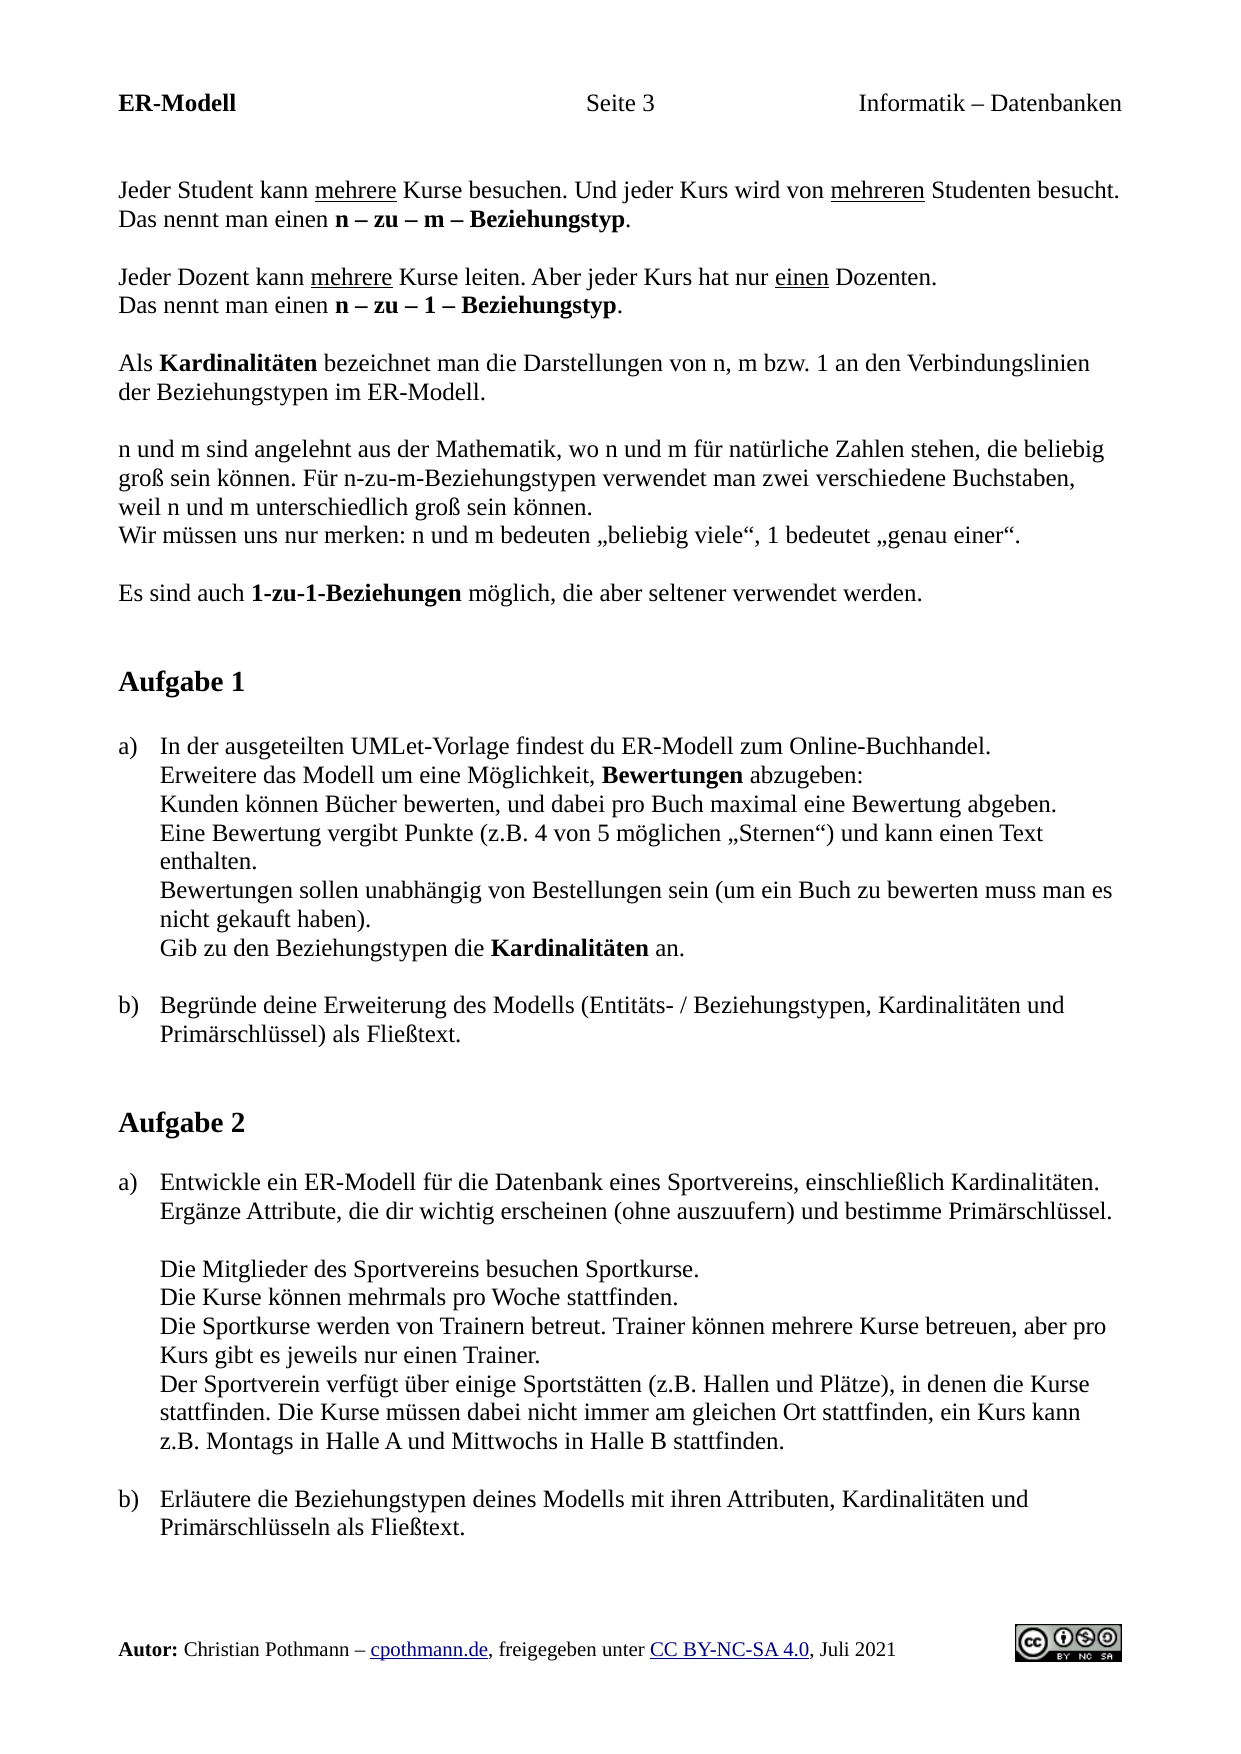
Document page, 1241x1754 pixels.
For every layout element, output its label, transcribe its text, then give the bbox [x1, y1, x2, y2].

text Autor: Christian Pothmann – cpothmann.de, freigegeben unter CC BY-NC-SA 4.0, Juli 2021 [118, 1637, 1015, 1661]
text Als Kardinalitäten bezeichnet man die Darstellungen von n, m bzw. 1 an den Verbindungslinien der Beziehungstypen im ER-Modell. [118, 348, 1122, 406]
text Aufgabe 1 [118, 664, 1122, 698]
text Aufgabe 2 [118, 1105, 1122, 1139]
list Entwickle ein ER-Modell für die Datenbank eines Sportvereins, einschließlich Kardinalitäten. Ergänze Attribute, die dir wichtig erscheinen (ohne auszuufern) und bestimme Primärschlüssel. Die Mitglieder des Sportvereins besuchen Sportkurse. Die Kurse können mehrmals pro Woche stattfinden. Die Sportkurse werden von Trainern betreut. Trainer können mehrere Kurse betreuen, aber pro Kurs gibt es jeweils nur einen Trainer. Der Sportverein verfügt über einige Sportstätten (z.B. Hallen und Plätze), in denen die Kurse stattfinden. Die Kurse müssen dabei nicht immer am gleichen Ort stattfinden, ein Kurs kann z.B. Montags in Halle A und Mittwochs in Halle B stattfinden. [118, 1167, 1122, 1455]
text Jeder Dozent kann mehrere Kurse leiten. Aber jeder Kurs hat nur einen Dozenten. Das nennt man einen n – zu – 1 – Beziehungstyp. [118, 262, 1122, 319]
text n und m sind angelehnt aus der Mathematik, wo n und m für natürliche Zahlen stehen, die beliebig groß sein können. Für n-zu-m-Beziehungstypen verwendet man zwei verschiedene Buchstaben, weil n und m unterschiedlich groß sein können. [118, 434, 1122, 521]
list Begründe deine Erweiterung des Modells (Entitäts- / Beziehungstypen, Kardinalitäten und Primärschlüssel) als Fließtext. [118, 990, 1122, 1048]
list In der ausgeteilten UMLet-Vorlage findest du ER-Modell zum Online-Buchhandel. Erweitere das Modell um eine Möglichkeit, Bewertungen abzugeben: Kunden können Bücher bewerten, und dabei pro Buch maximal eine Bewertung abgeben. Eine Bewertung vergibt Punkte (z.B. 4 von 5 möglichen „Sternen“) und kann einen Text enthalten. Bewertungen sollen unabhängig von Bestellungen sein (um ein Buch zu bewerten muss man es nicht gekauft haben). Gib zu den Beziehungstypen die Kardinalitäten an. [118, 731, 1122, 961]
list Erläutere die Beziehungstypen deines Modells mit ihren Attributen, Kardinalitäten und Primärschlüsseln als Fließtext. [118, 1484, 1122, 1541]
picture [1015, 1624, 1122, 1662]
text Es sind auch 1-zu-1-Beziehungen möglich, die aber seltener verwendet werden. [118, 578, 1122, 607]
text Jeder Student kann mehrere Kurse besuchen. Und jeder Kurs wird von mehreren Studenten besucht. Das nennt man einen n – zu – m – Beziehungstyp. [118, 176, 1122, 233]
text Wir müssen uns nur merken: n und m bedeuten „beliebig viele“, 1 bedeutet „genau einer“. [118, 521, 1122, 549]
